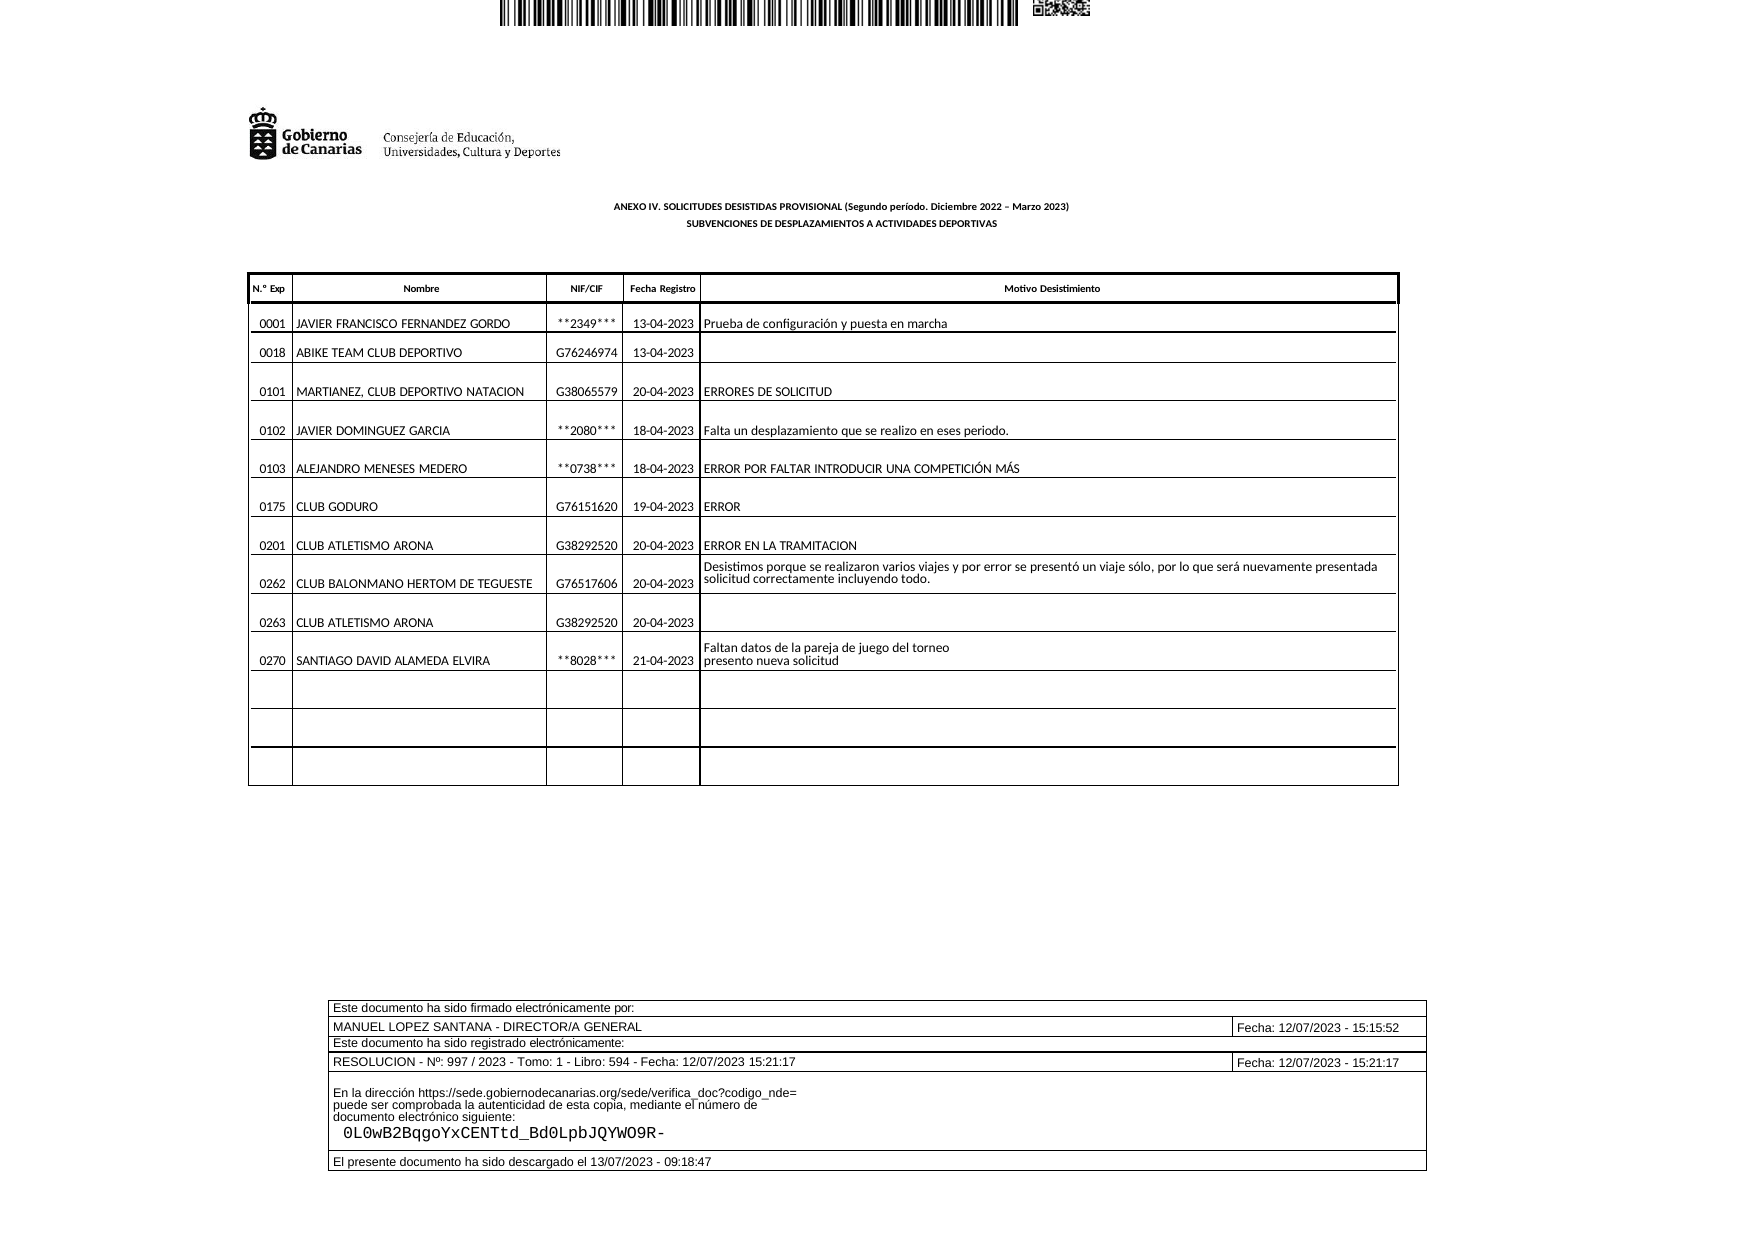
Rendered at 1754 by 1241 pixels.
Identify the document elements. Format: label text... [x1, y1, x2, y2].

picture [500, 0, 1018, 26]
picture [249, 104, 561, 160]
text ANEXO IV. SOLICITUDES DESISTIDAS PROVISIONAL (Segundo período. Diciembre 2022 – Marzo 2023) SUBVENCIONES DE DESPLAZAMIENTOS A ACTIVIDADES DEPORTIVAS [613, 201, 1139, 230]
picture [1033, 0, 1090, 16]
